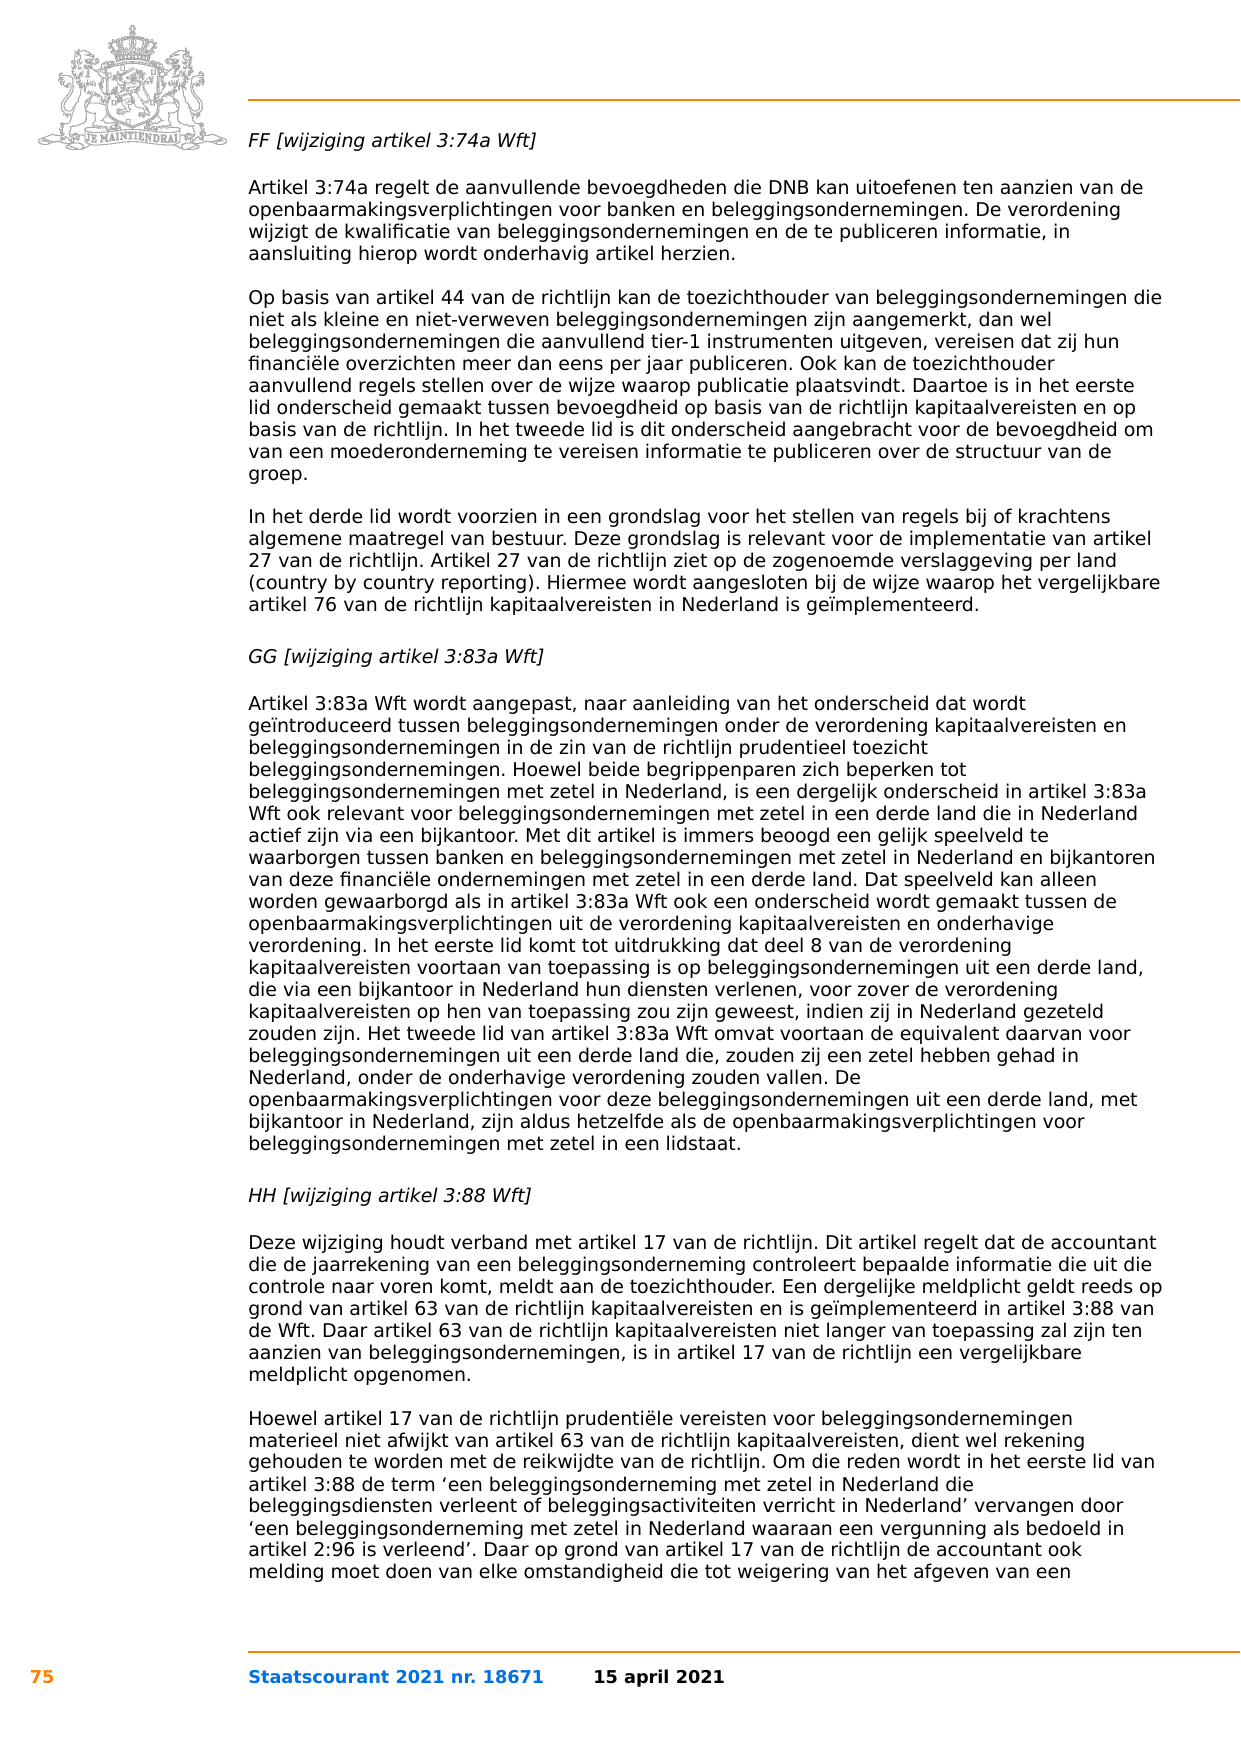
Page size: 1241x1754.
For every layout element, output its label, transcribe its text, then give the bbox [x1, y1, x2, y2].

text Op basis van artikel 44 van de richtlijn kan de toezichthouder van beleggingsondernemingen die niet als kleine en niet-verweven beleggingsondernemingen zijn aangemerkt, dan wel beleggingsondernemingen die aanvullend tier-1 instrumenten uitgeven, vereisen dat zij hun financiële overzichten meer dan eens per jaar publiceren. Ook kan de toezichthouder aanvullend regels stellen over de wijze waarop publicatie plaatsvindt. Daartoe is in het eerste lid onderscheid gemaakt tussen bevoegdheid op basis van de richtlijn kapitaalvereisten en op basis van de richtlijn. In het tweede lid is dit onderscheid aangebracht voor de bevoegdheid om van een moederonderneming te vereisen informatie te publiceren over de structuur van de groep. [248, 287, 1163, 484]
subtitle GG [wijziging artikel 3:83a Wft] [248, 646, 1163, 668]
text Hoewel artikel 17 van de richtlijn prudentiële vereisten voor beleggingsondernemingen materieel niet afwijkt van artikel 63 van de richtlijn kapitaalvereisten, dient wel rekening gehouden te worden met de reikwijdte van de richtlijn. Om die reden wordt in het eerste lid van artikel 3:88 de term ‘een beleggingsonderneming met zetel in Nederland die beleggingsdiensten verleent of beleggingsactiviteiten verricht in Nederland’ vervangen door ‘een beleggingsonderneming met zetel in Nederland waaraan een vergunning als bedoeld in artikel 2:96 is verleend’. Daar op grond van artikel 17 van de richtlijn de accountant ook melding moet doen van elke omstandigheid die tot weigering van het afgeven van een [248, 1407, 1163, 1583]
subtitle FF [wijziging artikel 3:74a Wft] [248, 130, 1163, 152]
text Deze wijziging houdt verband met artikel 17 van de richtlijn. Dit artikel regelt dat de accountant die de jaarrekening van een beleggingsonderneming controleert bepaalde informatie die uit die controle naar voren komt, meldt aan de toezichthouder. Een dergelijke meldplicht geldt reeds op grond van artikel 63 van de richtlijn kapitaalvereisten en is geïmplementeerd in artikel 3:88 van de Wft. Daar artikel 63 van de richtlijn kapitaalvereisten niet langer van toepassing zal zijn ten aanzien van beleggingsondernemingen, is in artikel 17 van de richtlijn een vergelijkbare meldplicht opgenomen. [248, 1232, 1163, 1386]
picture [38, 25, 227, 150]
text Artikel 3:83a Wft wordt aangepast, naar aanleiding van het onderscheid dat wordt geïntroduceerd tussen beleggingsondernemingen onder de verordening kapitaalvereisten en beleggingsondernemingen in de zin van de richtlijn prudentieel toezicht beleggingsondernemingen. Hoewel beide begrippenparen zich beperken tot beleggingsondernemingen met zetel in Nederland, is een dergelijk onderscheid in artikel 3:83a Wft ook relevant voor beleggingsondernemingen met zetel in een derde land die in Nederland actief zijn via een bijkantoor. Met dit artikel is immers beoogd een gelijk speelveld te waarborgen tussen banken en beleggingsondernemingen met zetel in Nederland en bijkantoren van deze financiële ondernemingen met zetel in een derde land. Dat speelveld kan alleen worden gewaarborgd als in artikel 3:83a Wft ook een onderscheid wordt gemaakt tussen de openbaarmakingsverplichtingen uit de verordening kapitaalvereisten en onderhavige verordening. In het eerste lid komt tot uitdrukking dat deel 8 van de verordening kapitaalvereisten voortaan van toepassing is op beleggingsondernemingen uit een derde land, die via een bijkantoor in Nederland hun diensten verlenen, voor zover de verordening kapitaalvereisten op hen van toepassing zou zijn geweest, indien zij in Nederland gezeteld zouden zijn. Het tweede lid van artikel 3:83a Wft omvat voortaan de equivalent daarvan voor beleggingsondernemingen uit een derde land die, zouden zij een zetel hebben gehad in Nederland, onder de onderhavige verordening zouden vallen. De openbaarmakingsverplichtingen voor deze beleggingsondernemingen uit een derde land, met bijkantoor in Nederland, zijn aldus hetzelfde als de openbaarmakingsverplichtingen voor beleggingsondernemingen met zetel in een lidstaat. [248, 693, 1163, 1155]
text In het derde lid wordt voorzien in een grondslag voor het stellen van regels bij of krachtens algemene maatregel van bestuur. Deze grondslag is relevant voor de implementatie van artikel 27 van de richtlijn. Artikel 27 van de richtlijn ziet op de zogenoemde verslaggeving per land (country by country reporting). Hiermee wordt aangesloten bij de wijze waarop het vergelijkbare artikel 76 van de richtlijn kapitaalvereisten in Nederland is geïmplementeerd. [248, 506, 1163, 616]
text Artikel 3:74a regelt de aanvullende bevoegdheden die DNB kan uitoefenen ten aanzien van de openbaarmakingsverplichtingen voor banken en beleggingsondernemingen. De verordening wijzigt de kwalificatie van beleggingsondernemingen en de te publiceren informatie, in aansluiting hierop wordt onderhavig artikel herzien. [248, 177, 1163, 265]
subtitle HH [wijziging artikel 3:88 Wft] [248, 1185, 1163, 1207]
